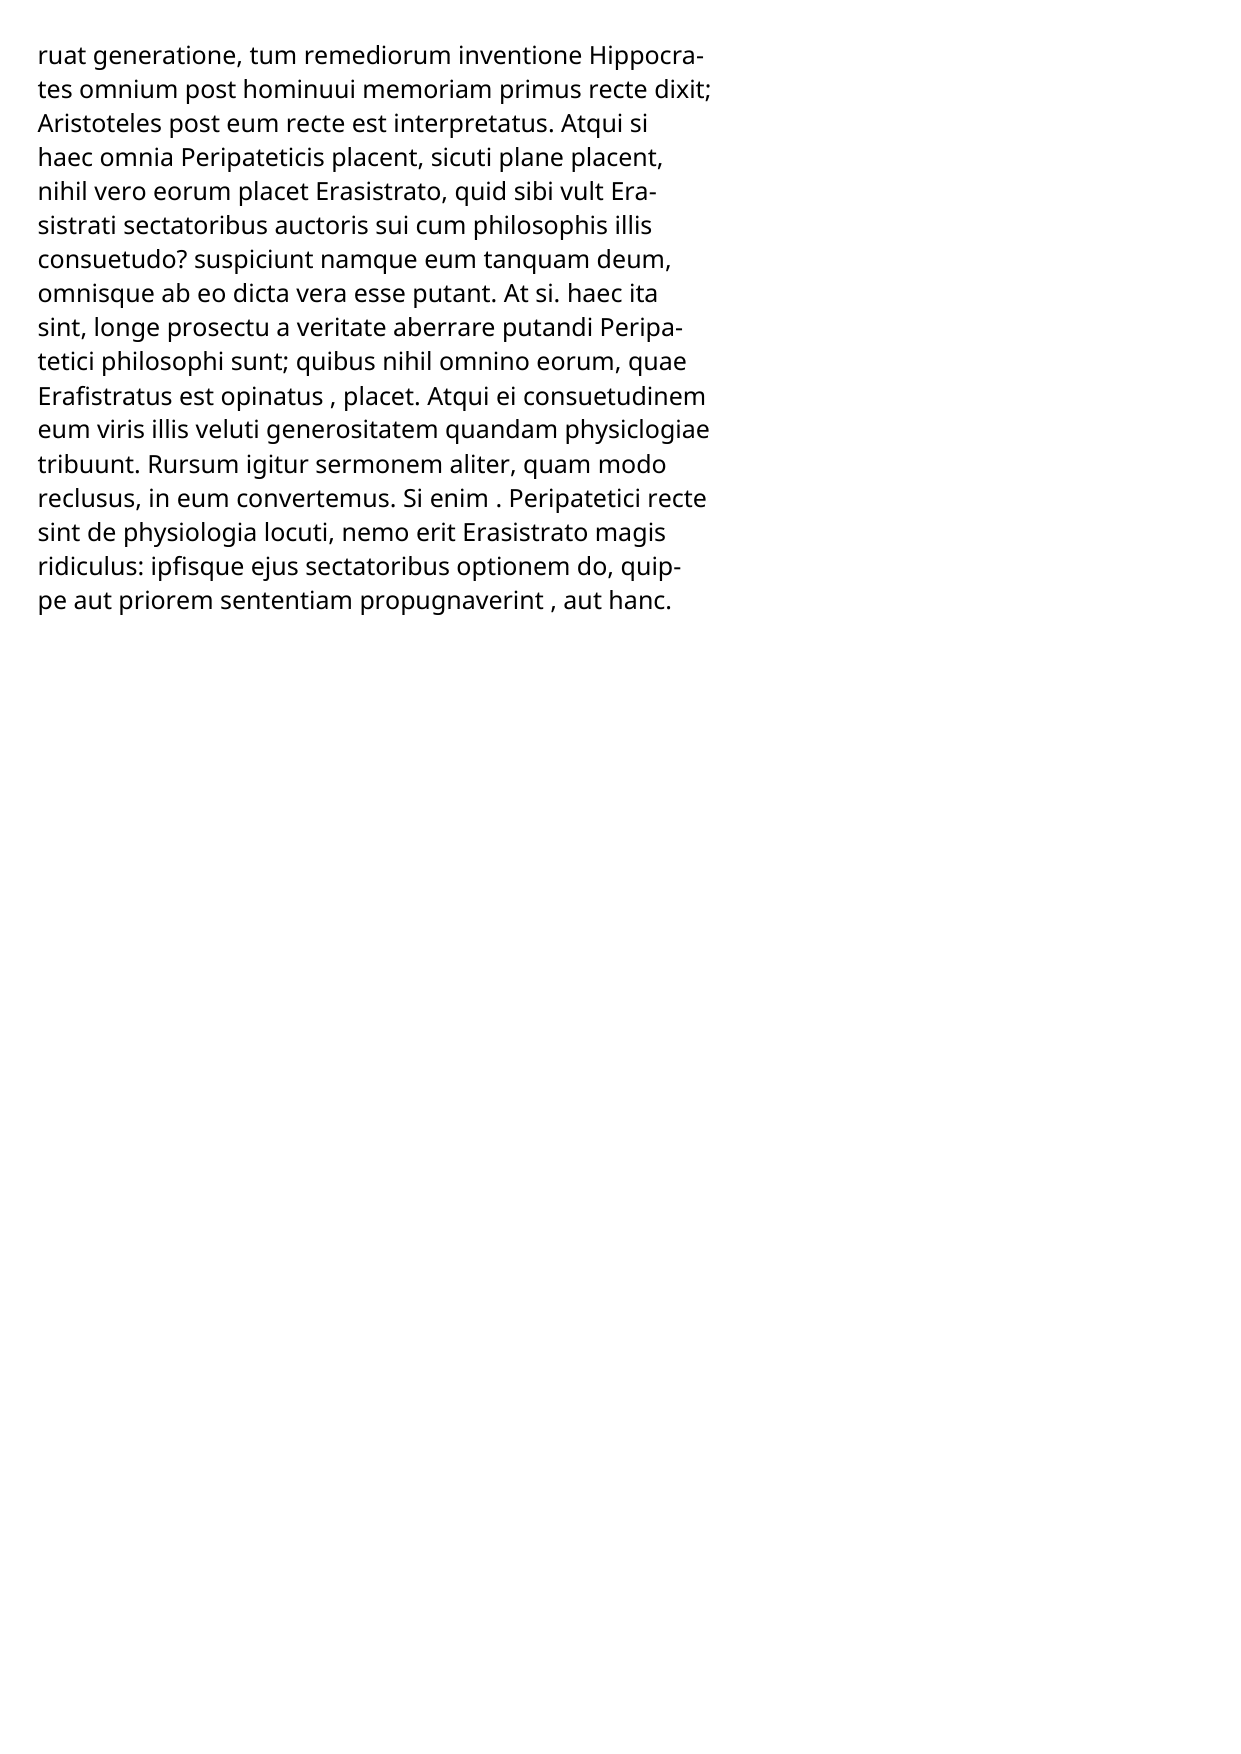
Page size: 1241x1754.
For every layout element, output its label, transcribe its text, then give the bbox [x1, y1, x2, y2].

text ruat generatione, tum remediorum inventione Hippocra- tes omnium post hominuui memoriam primus recte dixit; Aristoteles post eum recte est interpretatus. Atqui si haec omnia Peripateticis placent, sicuti plane placent, nihil vero eorum placet Erasistrato, quid sibi vult Era- sistrati sectatoribus auctoris sui cum philosophis illis consuetudo? suspiciunt namque eum tanquam deum, omnisque ab eo dicta vera esse putant. At si. haec ita sint, longe prosectu a veritate aberrare putandi Peripa- tetici philosophi sunt; quibus nihil omnino eorum, quae Erafistratus est opinatus , placet. Atqui ei consuetudinem eum viris illis veluti generositatem quandam physiclogiae tribuunt. Rursum igitur sermonem aliter, quam modo reclusus, in eum convertemus. Si enim . Peripatetici recte sint de physiologia locuti, nemo erit Erasistrato magis ridiculus: ipfisque ejus sectatoribus optionem do, quip- pe aut priorem sententiam propugnaverint , aut hanc. [37, 37, 1203, 617]
